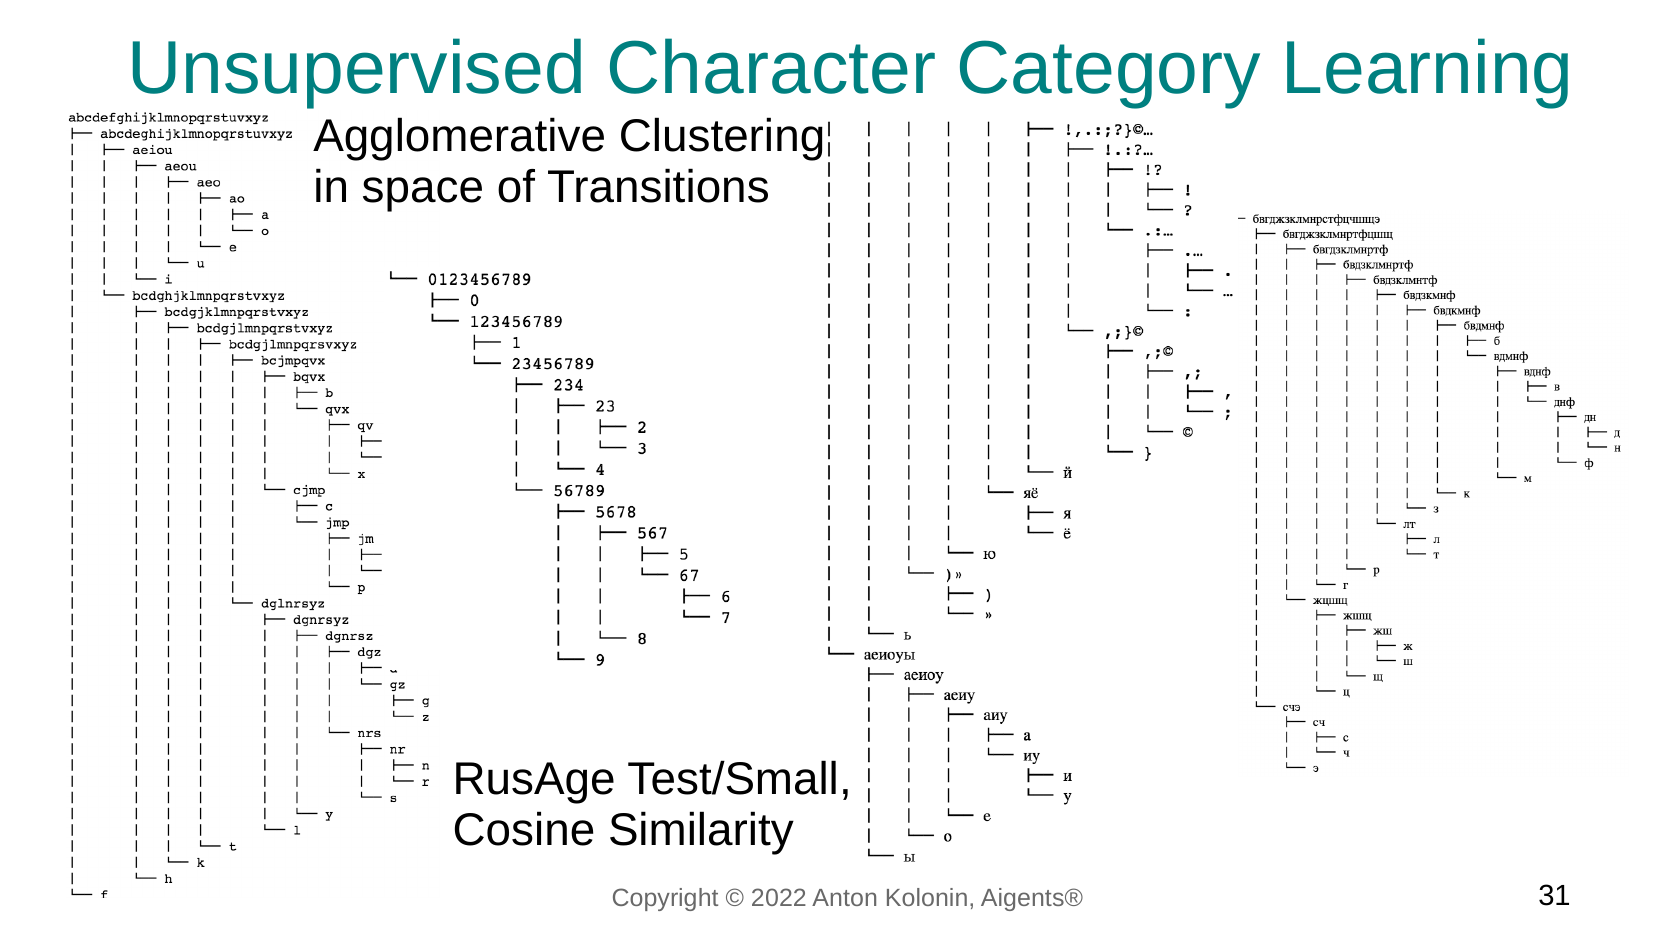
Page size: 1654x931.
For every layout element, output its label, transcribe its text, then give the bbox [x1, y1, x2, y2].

picture [66, 110, 738, 898]
text_box Agglomerative Clustering in space of Transitions [298, 102, 854, 244]
text_box RusAge Test/Small, Cosine Similarity [437, 745, 868, 873]
text_box Unsupervised Character Category Learning [0, 0, 1653, 135]
picture [819, 119, 1629, 866]
